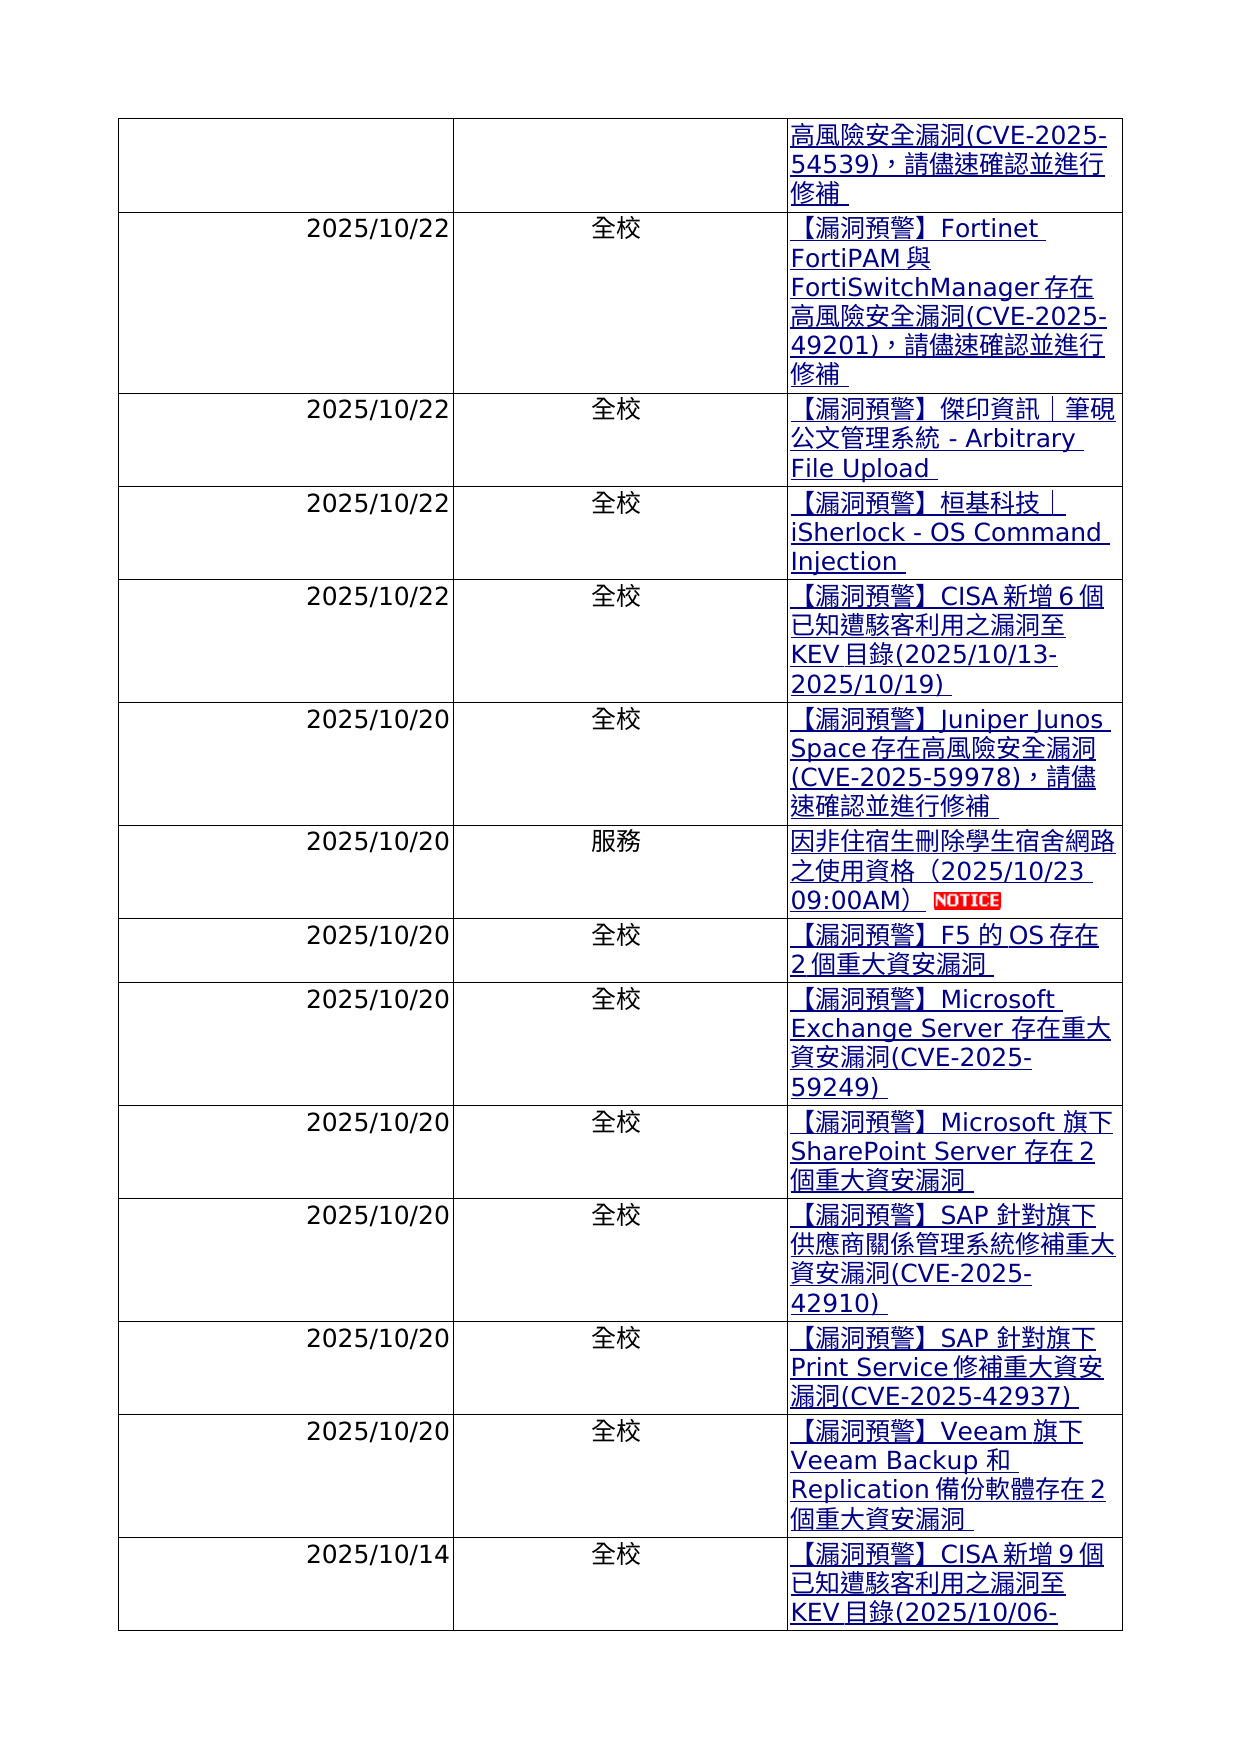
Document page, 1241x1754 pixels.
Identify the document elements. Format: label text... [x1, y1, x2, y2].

table_cell 全校 [454, 394, 787, 486]
table_cell 全校 [454, 703, 787, 824]
table_cell 全校 [454, 487, 787, 579]
table_cell [454, 119, 787, 212]
table_cell 高風險安全漏洞(CVE-2025-54539)，請儘速確認並進行修補 [788, 119, 1122, 212]
table_cell 全校 [454, 1415, 787, 1537]
table_cell 【漏洞預警】CISA新增9個已知遭駭客利用之漏洞至KEV目錄(2025/10/06- [788, 1538, 1122, 1630]
table_cell 因非住宿生刪除學生宿舍網路之使用資格（2025/10/23 09:00AM） [788, 826, 1122, 918]
table_cell 2025/10/14 [119, 1538, 453, 1630]
table_cell 【漏洞預警】Microsoft Exchange Server 存在重大資安漏洞(CVE-2025-59249) [788, 983, 1122, 1105]
table_cell 【漏洞預警】SAP 針對旗下供應商關係管理系統修補重大資安漏洞(CVE-2025-42910) [788, 1199, 1122, 1321]
table_cell 【漏洞預警】Microsoft 旗下SharePoint Server 存在2個重大資安漏洞 [788, 1106, 1122, 1198]
picture [933, 892, 1002, 910]
table_cell 2025/10/20 [119, 1199, 453, 1321]
table_cell 全校 [454, 983, 787, 1105]
table_cell 2025/10/20 [119, 919, 453, 982]
table_cell 2025/10/20 [119, 826, 453, 918]
table_cell [119, 119, 453, 212]
table_cell 2025/10/20 [119, 703, 453, 824]
table_cell 全校 [454, 213, 787, 392]
table_cell 全校 [454, 580, 787, 702]
table_cell 2025/10/20 [119, 1106, 453, 1198]
table_cell 服務 [454, 826, 787, 918]
table_cell 【漏洞預警】桓基科技｜iSherlock - OS Command Injection [788, 487, 1122, 579]
table_cell 2025/10/20 [119, 983, 453, 1105]
table_cell 【漏洞預警】F5 的OS存在2個重大資安漏洞 [788, 919, 1122, 982]
table_cell 2025/10/22 [119, 213, 453, 392]
table_cell 2025/10/22 [119, 394, 453, 486]
table_cell 2025/10/20 [119, 1415, 453, 1537]
table_cell 【漏洞預警】傑印資訊｜筆硯公文管理系統 - Arbitrary File Upload [788, 394, 1122, 486]
table_cell 全校 [454, 1538, 787, 1630]
table_cell 全校 [454, 1199, 787, 1321]
table_cell 全校 [454, 1322, 787, 1414]
table_cell 2025/10/22 [119, 487, 453, 579]
table_cell 【漏洞預警】Fortinet FortiPAM與FortiSwitchManager存在高風險安全漏洞(CVE-2025-49201)，請儘速確認並進行修補 [788, 213, 1122, 392]
table_cell 全校 [454, 1106, 787, 1198]
table_cell 【漏洞預警】Veeam旗下Veeam Backup 和 Replication備份軟體存在2個重大資安漏洞 [788, 1415, 1122, 1537]
table_cell 2025/10/20 [119, 1322, 453, 1414]
table_cell 【漏洞預警】SAP 針對旗下Print Service修補重大資安漏洞(CVE-2025-42937) [788, 1322, 1122, 1414]
table_cell 2025/10/22 [119, 580, 453, 702]
table_cell 【漏洞預警】CISA新增6個已知遭駭客利用之漏洞至KEV目錄(2025/10/13-2025/10/19) [788, 580, 1122, 702]
table_cell 全校 [454, 919, 787, 982]
table_cell 【漏洞預警】Juniper Junos Space存在高風險安全漏洞(CVE-2025-59978)，請儘速確認並進行修補 [788, 703, 1122, 824]
